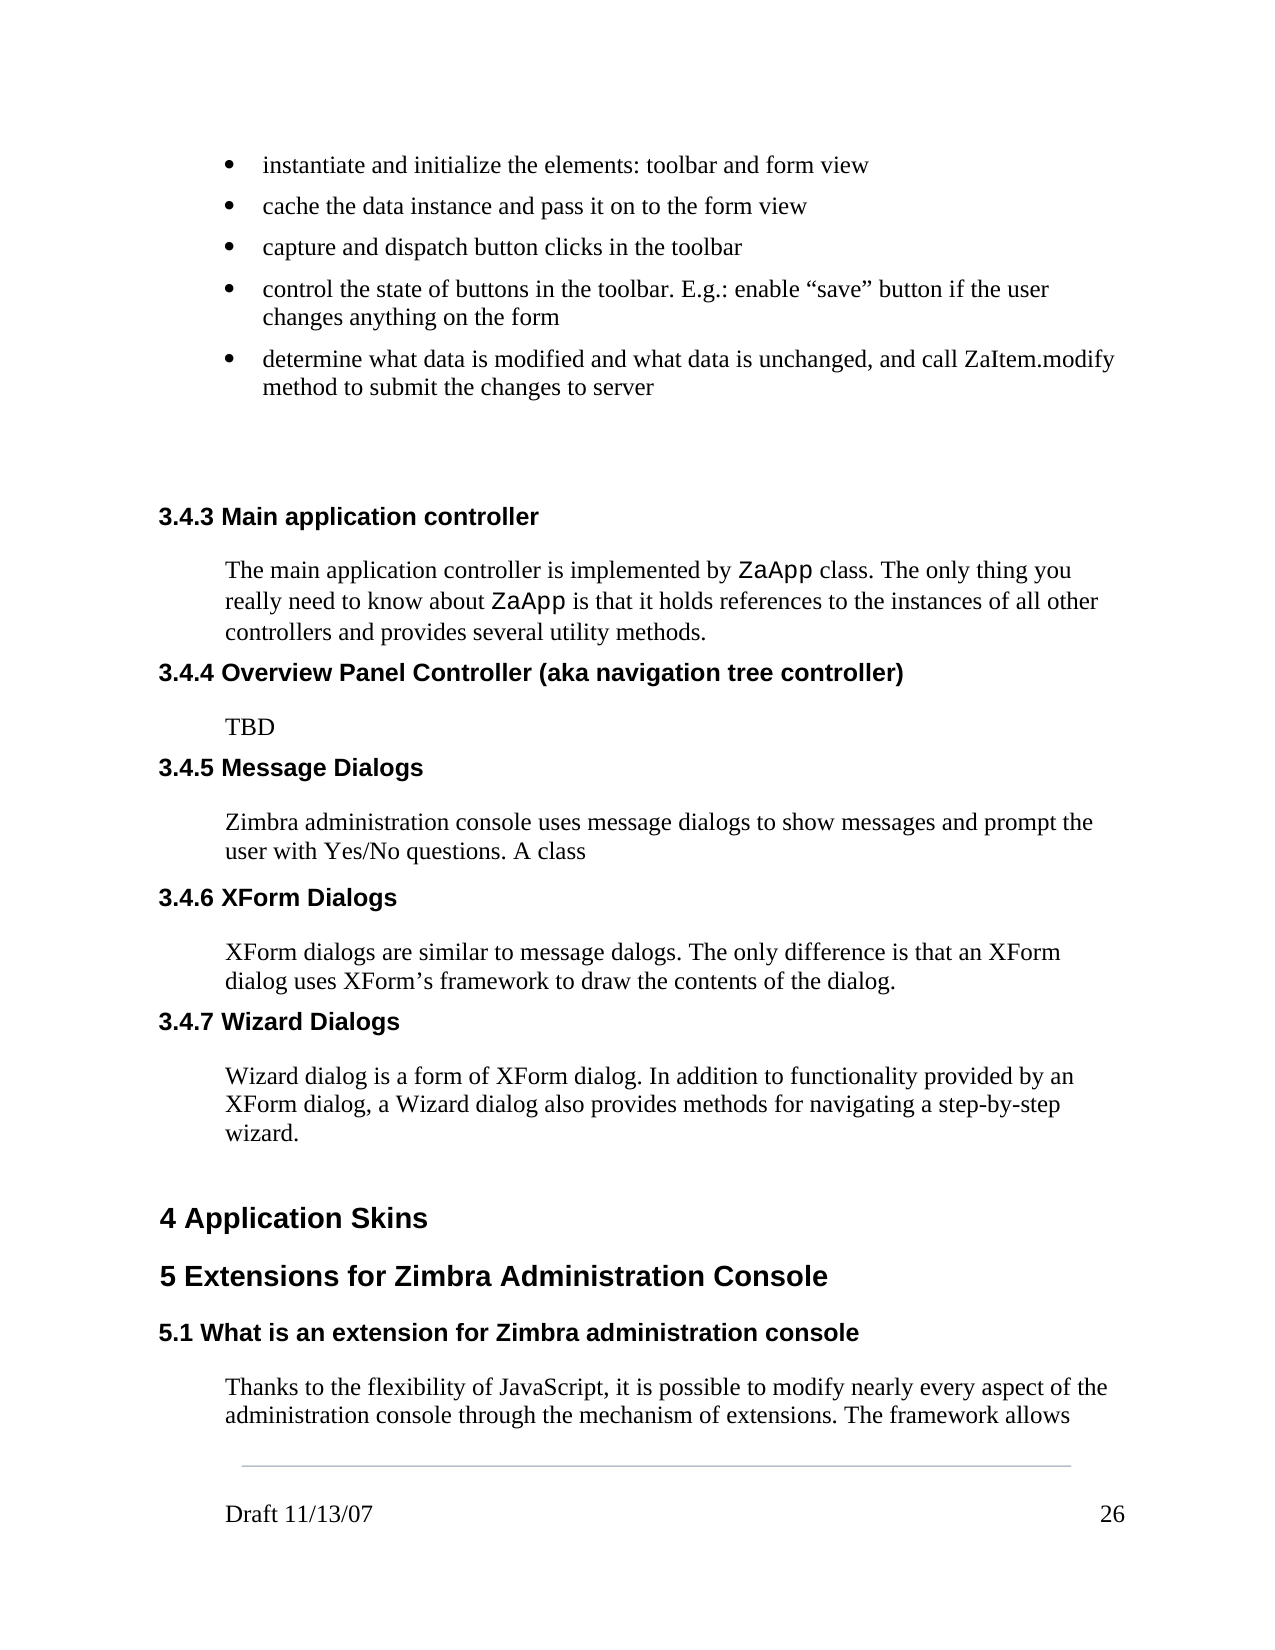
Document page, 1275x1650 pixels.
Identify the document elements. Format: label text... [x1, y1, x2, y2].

subtitle Overview Panel Controller (aka navigation tree controller) [151, 658, 1125, 687]
list capture and dispatch button clicks in the toolbar [225, 232, 1125, 261]
text The main application controller is implemented by ZaApp class. The only thing you really need to know about ZaApp is that it holds references to the instances of all other controllers and provides several utility methods. [225, 555, 1125, 646]
text XForm dialogs are similar to message dalogs. The only difference is that an XForm dialog uses XForm’s framework to draw the contents of the dialog. [225, 937, 1125, 994]
subtitle Extensions for Zimbra Administration Console [151, 1259, 1125, 1293]
text Wizard dialog is a form of XForm dialog. In addition to functionality provided by an XForm dialog, a Wizard dialog also provides methods for navigating a step-by-step wizard. [225, 1061, 1125, 1147]
subtitle Main application controller [151, 502, 1125, 530]
subtitle Message Dialogs [151, 753, 1125, 782]
subtitle XForm Dialogs [151, 883, 1125, 912]
list determine what data is modified and what data is unchanged, and call ZaItem.modify method to submit the changes to server [225, 344, 1125, 401]
list cache the data instance and pass it on to the form view [225, 191, 1125, 220]
list control the state of buttons in the toolbar. E.g.: enable “save” button if the user changes anything on the form [225, 274, 1125, 331]
text Zimbra administration console uses message dialogs to show messages and prompt the user with Yes/No questions. A class [225, 807, 1125, 864]
subtitle What is an extension for Zimbra administration console [151, 1318, 1125, 1347]
list instantiate and initialize the elements: toolbar and form view [225, 150, 1125, 179]
subtitle Application Skins [151, 1201, 1125, 1234]
text Thanks to the flexibility of JavaScript, it is possible to modify nearly every aspect of the administration console through the mechanism of extensions. The framework allows [225, 1372, 1125, 1429]
subtitle Wizard Dialogs [151, 1007, 1125, 1036]
text TBD [225, 712, 1125, 741]
